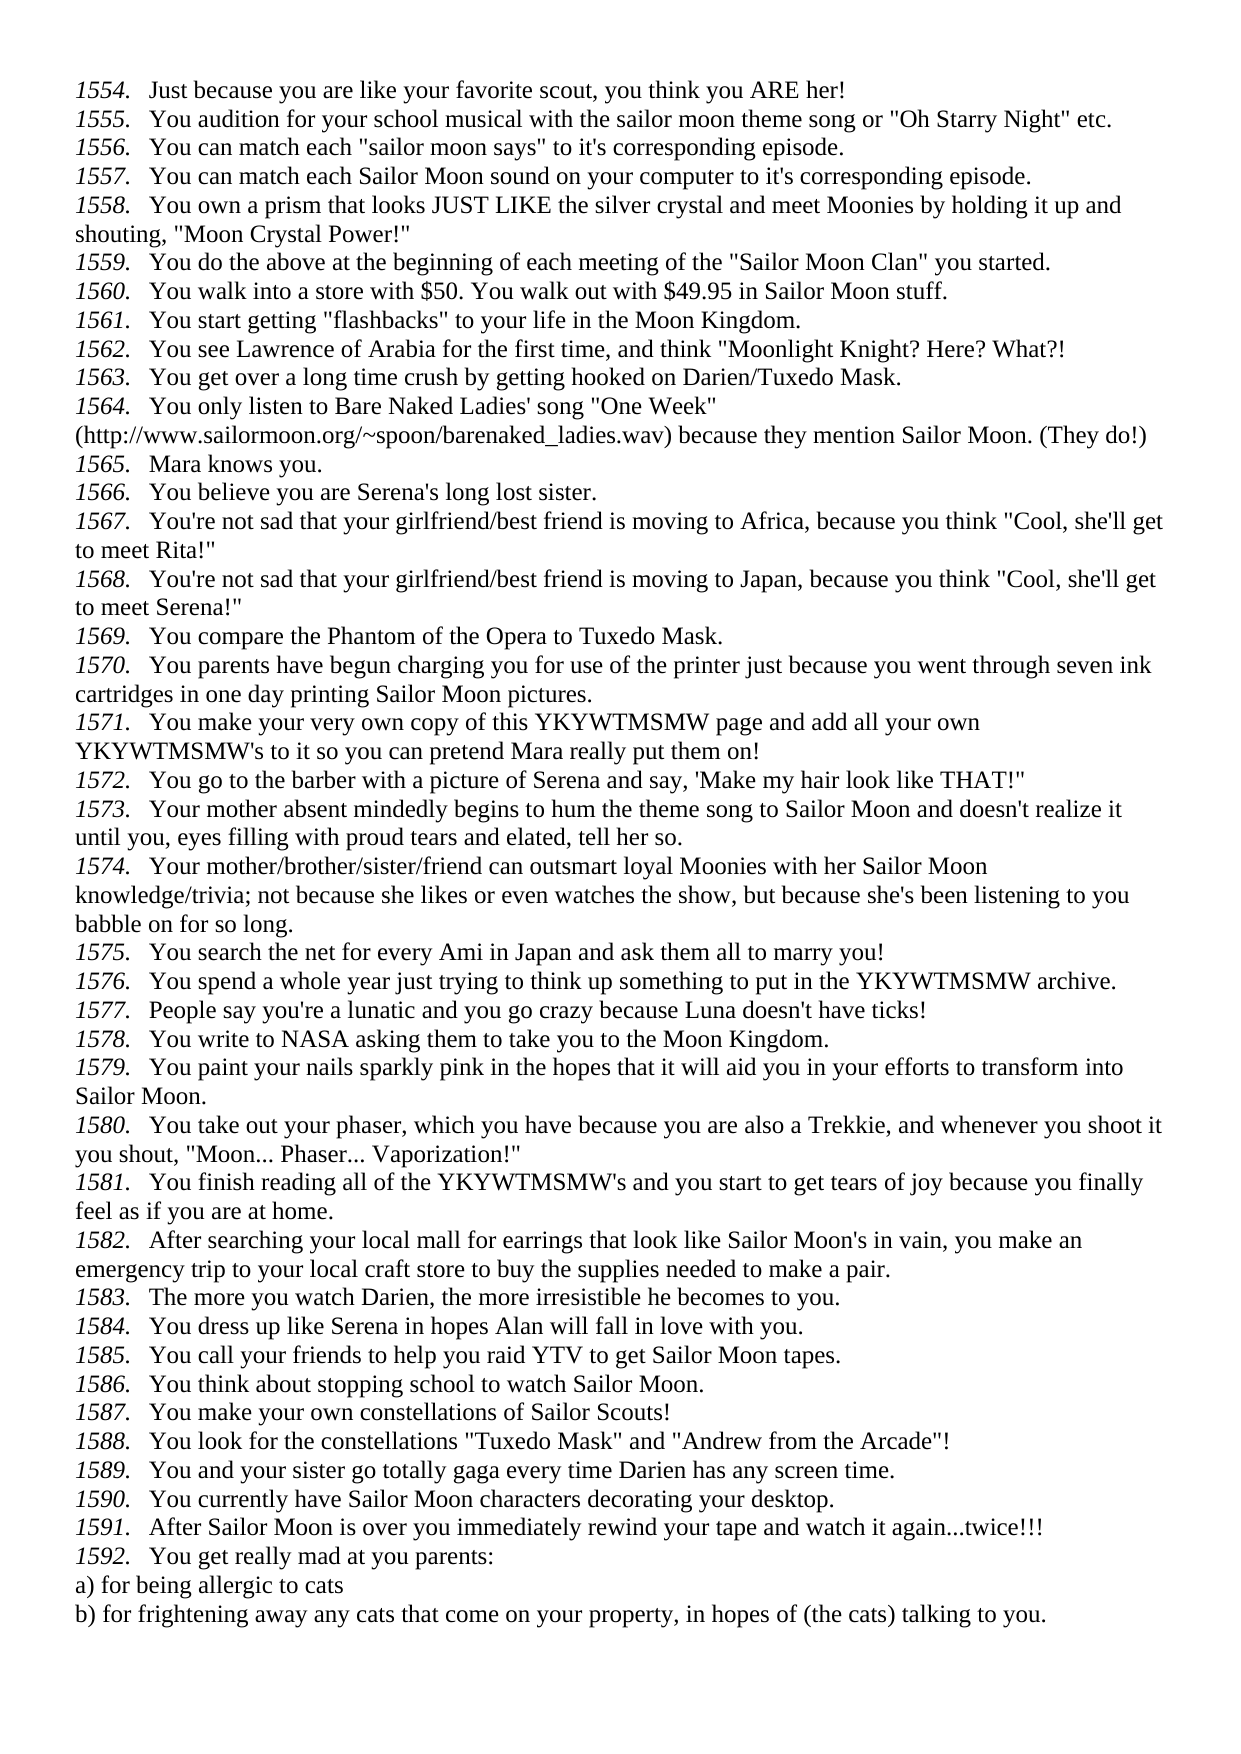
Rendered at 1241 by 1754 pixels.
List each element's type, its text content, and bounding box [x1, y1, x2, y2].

list The more you watch Darien, the more irresistible he becomes to you. [75, 1282, 1165, 1311]
list You do the above at the beginning of each meeting of the "Sailor Moon Clan" you started. [75, 247, 1165, 276]
list Your mother absent mindedly begins to hum the theme song to Sailor Moon and doesn't realize it until you, eyes filling with proud tears and elated, tell her so. [75, 794, 1165, 851]
list You currently have Sailor Moon characters decorating your desktop. [75, 1484, 1165, 1512]
list You audition for your school musical with the sailor moon theme song or "Oh Starry Night" etc. [75, 104, 1165, 132]
list You get really mad at you parents: a) for being allergic to cats b) for frightening away any cats that come on your property, in hopes of (the cats) talking to you. [75, 1541, 1165, 1627]
list You think about stopping school to watch Sailor Moon. [75, 1369, 1165, 1397]
list Your mother/brother/sister/friend can outsmart loyal Moonies with her Sailor Moon knowledge/trivia; not because she likes or even watches the show, but because she's been listening to you babble on for so long. [75, 851, 1165, 937]
list After Sailor Moon is over you immediately rewind your tape and watch it again...twice!!! [75, 1512, 1165, 1541]
list You spend a whole year just trying to think up something to put in the YKYWTMSMW archive. [75, 966, 1165, 995]
list You dress up like Serena in hopes Alan will fall in love with you. [75, 1311, 1165, 1340]
list You parents have begun charging you for use of the printer just because you went through seven ink cartridges in one day printing Sailor Moon pictures. [75, 650, 1165, 707]
list You own a prism that looks JUST LIKE the silver crystal and meet Moonies by holding it up and shouting, "Moon Crystal Power!" [75, 190, 1165, 247]
list You take out your phaser, which you have because you are also a Trekkie, and whenever you shoot it you shout, "Moon... Phaser... Vaporization!" [75, 1110, 1165, 1167]
list You finish reading all of the YKYWTMSMW's and you start to get tears of joy because you finally feel as if you are at home. [75, 1167, 1165, 1225]
list You look for the constellations "Tuxedo Mask" and "Andrew from the Arcade"! [75, 1426, 1165, 1455]
list You walk into a store with $50. You walk out with $49.95 in Sailor Moon stuff. [75, 276, 1165, 305]
list You paint your nails sparkly pink in the hopes that it will aid you in your efforts to transform into Sailor Moon. [75, 1052, 1165, 1110]
list Mara knows you. [75, 449, 1165, 477]
list You see Lawrence of Arabia for the first time, and think "Moonlight Knight? Here? What?! [75, 334, 1165, 362]
list You can match each "sailor moon says" to it's corresponding episode. [75, 132, 1165, 161]
list You go to the barber with a picture of Serena and say, 'Make my hair look like THAT!" [75, 765, 1165, 794]
list You search the net for every Ami in Japan and ask them all to marry you! [75, 937, 1165, 966]
list Just because you are like your favorite scout, you think you ARE her! [75, 75, 1165, 104]
list You make your own constellations of Sailor Scouts! [75, 1397, 1165, 1426]
list People say you're a lunatic and you go crazy because Luna doesn't have ticks! [75, 995, 1165, 1024]
list You call your friends to help you raid YTV to get Sailor Moon tapes. [75, 1340, 1165, 1369]
list You're not sad that your girlfriend/best friend is moving to Japan, because you think "Cool, she'll get to meet Serena!" [75, 564, 1165, 621]
list You only listen to Bare Naked Ladies' song "One Week" (http://www.sailormoon.org/~spoon/barenaked_ladies.wav) because they mention Sailor Moon. (They do!) [75, 391, 1165, 449]
list You believe you are Serena's long lost sister. [75, 477, 1165, 506]
list You get over a long time crush by getting hooked on Darien/Tuxedo Mask. [75, 362, 1165, 391]
list After searching your local mall for earrings that look like Sailor Moon's in vain, you make an emergency trip to your local craft store to buy the supplies needed to make a pair. [75, 1225, 1165, 1282]
list You and your sister go totally gaga every time Darien has any screen time. [75, 1455, 1165, 1484]
list You can match each Sailor Moon sound on your computer to it's corresponding episode. [75, 161, 1165, 190]
list You start getting "flashbacks" to your life in the Moon Kingdom. [75, 305, 1165, 334]
list You compare the Phantom of the Opera to Tuxedo Mask. [75, 621, 1165, 650]
list You make your very own copy of this YKYWTMSMW page and add all your own YKYWTMSMW's to it so you can pretend Mara really put them on! [75, 707, 1165, 765]
list You're not sad that your girlfriend/best friend is moving to Africa, because you think "Cool, she'll get to meet Rita!" [75, 506, 1165, 564]
list You write to NASA asking them to take you to the Moon Kingdom. [75, 1024, 1165, 1052]
